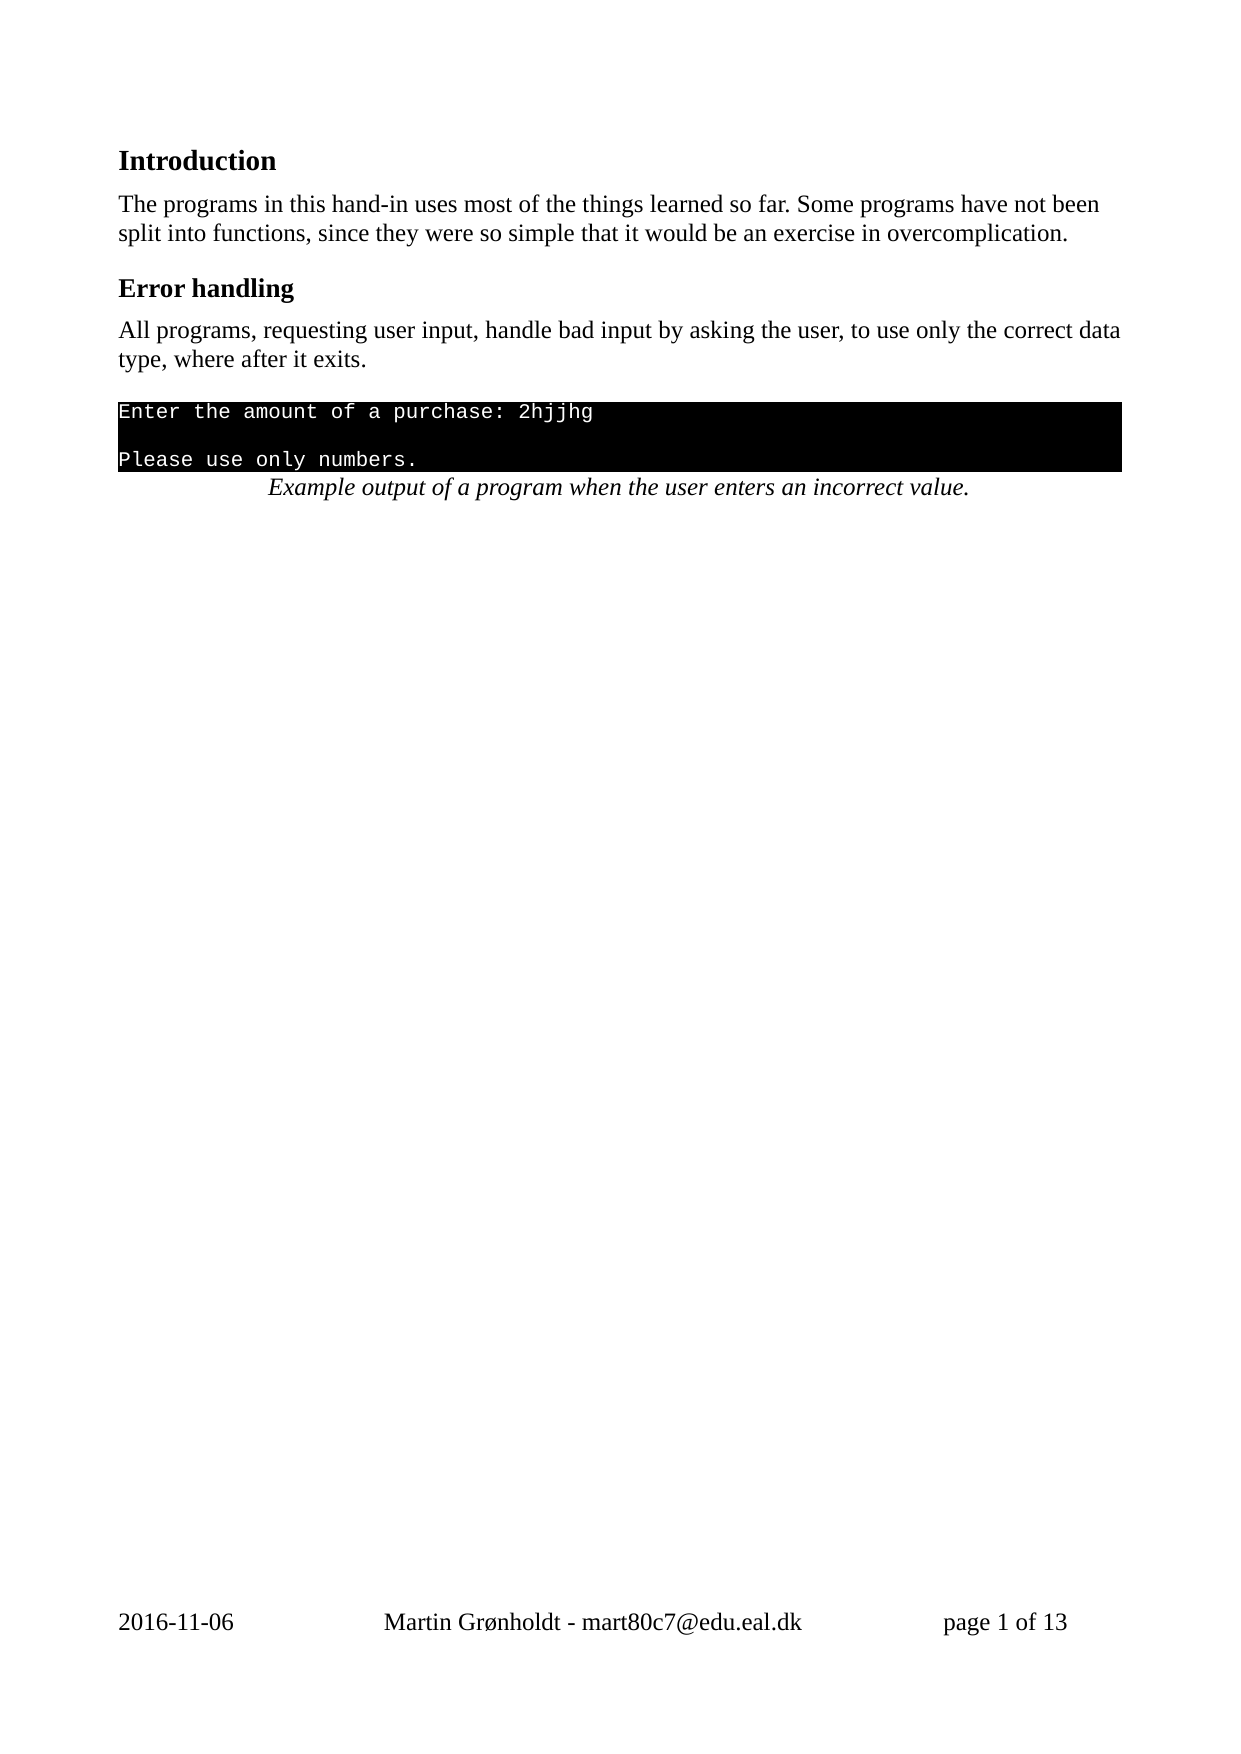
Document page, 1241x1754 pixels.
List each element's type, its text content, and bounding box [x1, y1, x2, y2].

text Please use only numbers. [118, 449, 1122, 472]
text Enter the amount of a purchase: 2hjjhg [118, 402, 1122, 425]
subtitle Introduction [118, 143, 1122, 177]
subtitle Error handling [118, 272, 1122, 303]
text All programs, requesting user input, handle bad input by asking the user, to use only the correct data type, where after it exits. [118, 315, 1122, 373]
text Example output of a program when the user enters an incorrect value. [118, 472, 1122, 501]
text The programs in this hand-in uses most of the things learned so far. Some programs have not been split into functions, since they were so simple that it would be an exercise in overcomplication. [118, 189, 1122, 247]
